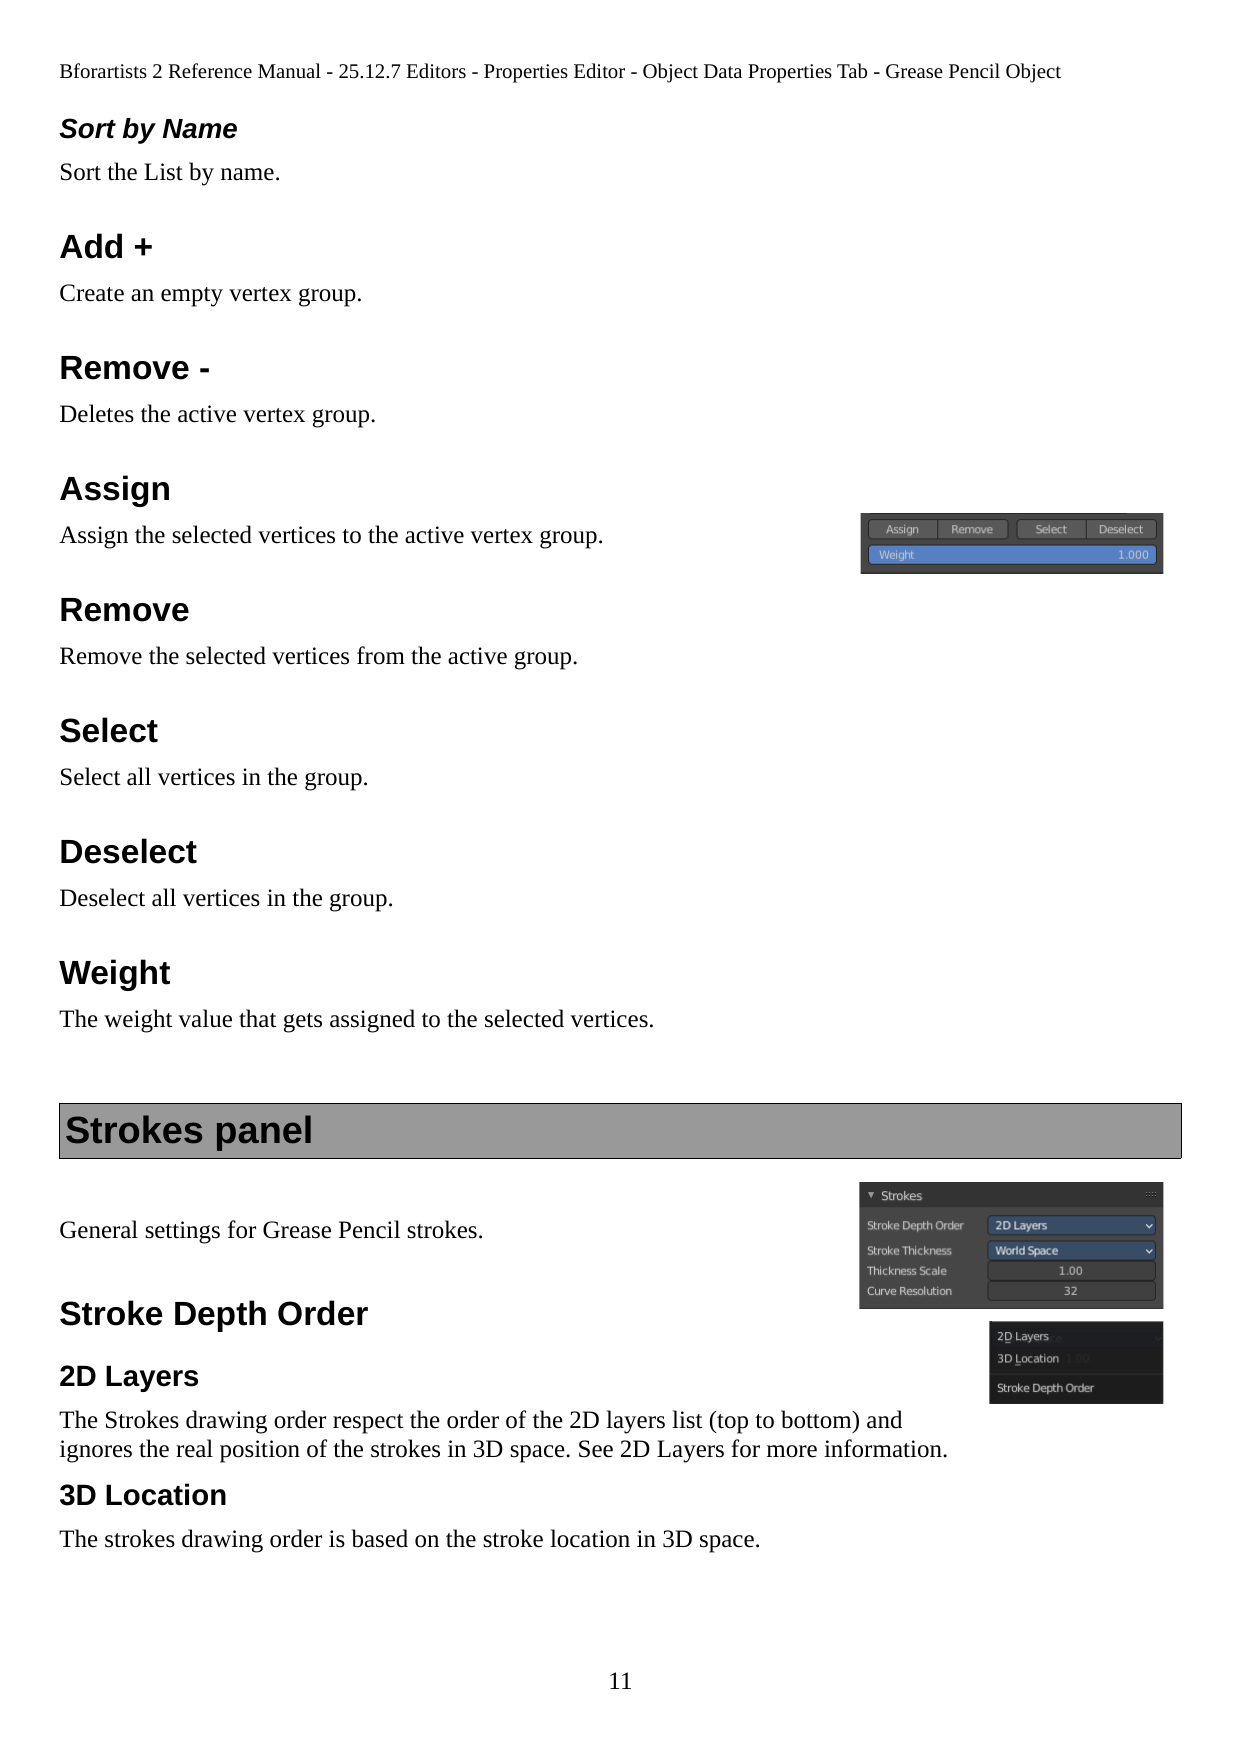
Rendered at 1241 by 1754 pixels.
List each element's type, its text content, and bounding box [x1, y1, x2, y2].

text The strokes drawing order is based on the stroke location in 3D space. [59, 1524, 1181, 1553]
text Sort the List by name. [59, 157, 1181, 186]
subtitle 3D Location [59, 1478, 1181, 1511]
subtitle Sort by Name [59, 113, 1181, 144]
subtitle Deselect [59, 832, 1181, 871]
text The Strokes drawing order respect the order of the 2D layers list (top to bottom) and ignores the real position of the strokes in 3D space. See 2D Layers for more information. [59, 1406, 1181, 1463]
text Remove the selected vertices from the active group. [59, 641, 1181, 670]
picture [859, 1182, 1164, 1309]
subtitle Stroke Depth Order [59, 1293, 1181, 1332]
subtitle Remove - [59, 348, 1181, 387]
subtitle Weight [59, 953, 1181, 992]
subtitle Remove [59, 590, 1181, 629]
subtitle Assign [59, 469, 1181, 508]
subtitle Add + [59, 227, 1181, 266]
picture [860, 513, 1164, 574]
text General settings for Grease Pencil strokes. [59, 1215, 859, 1244]
text Assign the selected vertices to the active vertex group. [59, 520, 860, 549]
subtitle Select [59, 711, 1181, 750]
text The weight value that gets assigned to the selected vertices. [59, 1004, 1181, 1033]
table_header Strokes panel [60, 1104, 1181, 1158]
text Select all vertices in the group. [59, 762, 1181, 791]
text Deletes the active vertex group. [59, 399, 1181, 428]
text Create an empty vertex group. [59, 278, 1181, 307]
picture [989, 1321, 1164, 1404]
subtitle 2D Layers [59, 1359, 989, 1393]
subtitle [1164, 1359, 1181, 1393]
text Deselect all vertices in the group. [59, 883, 1181, 912]
